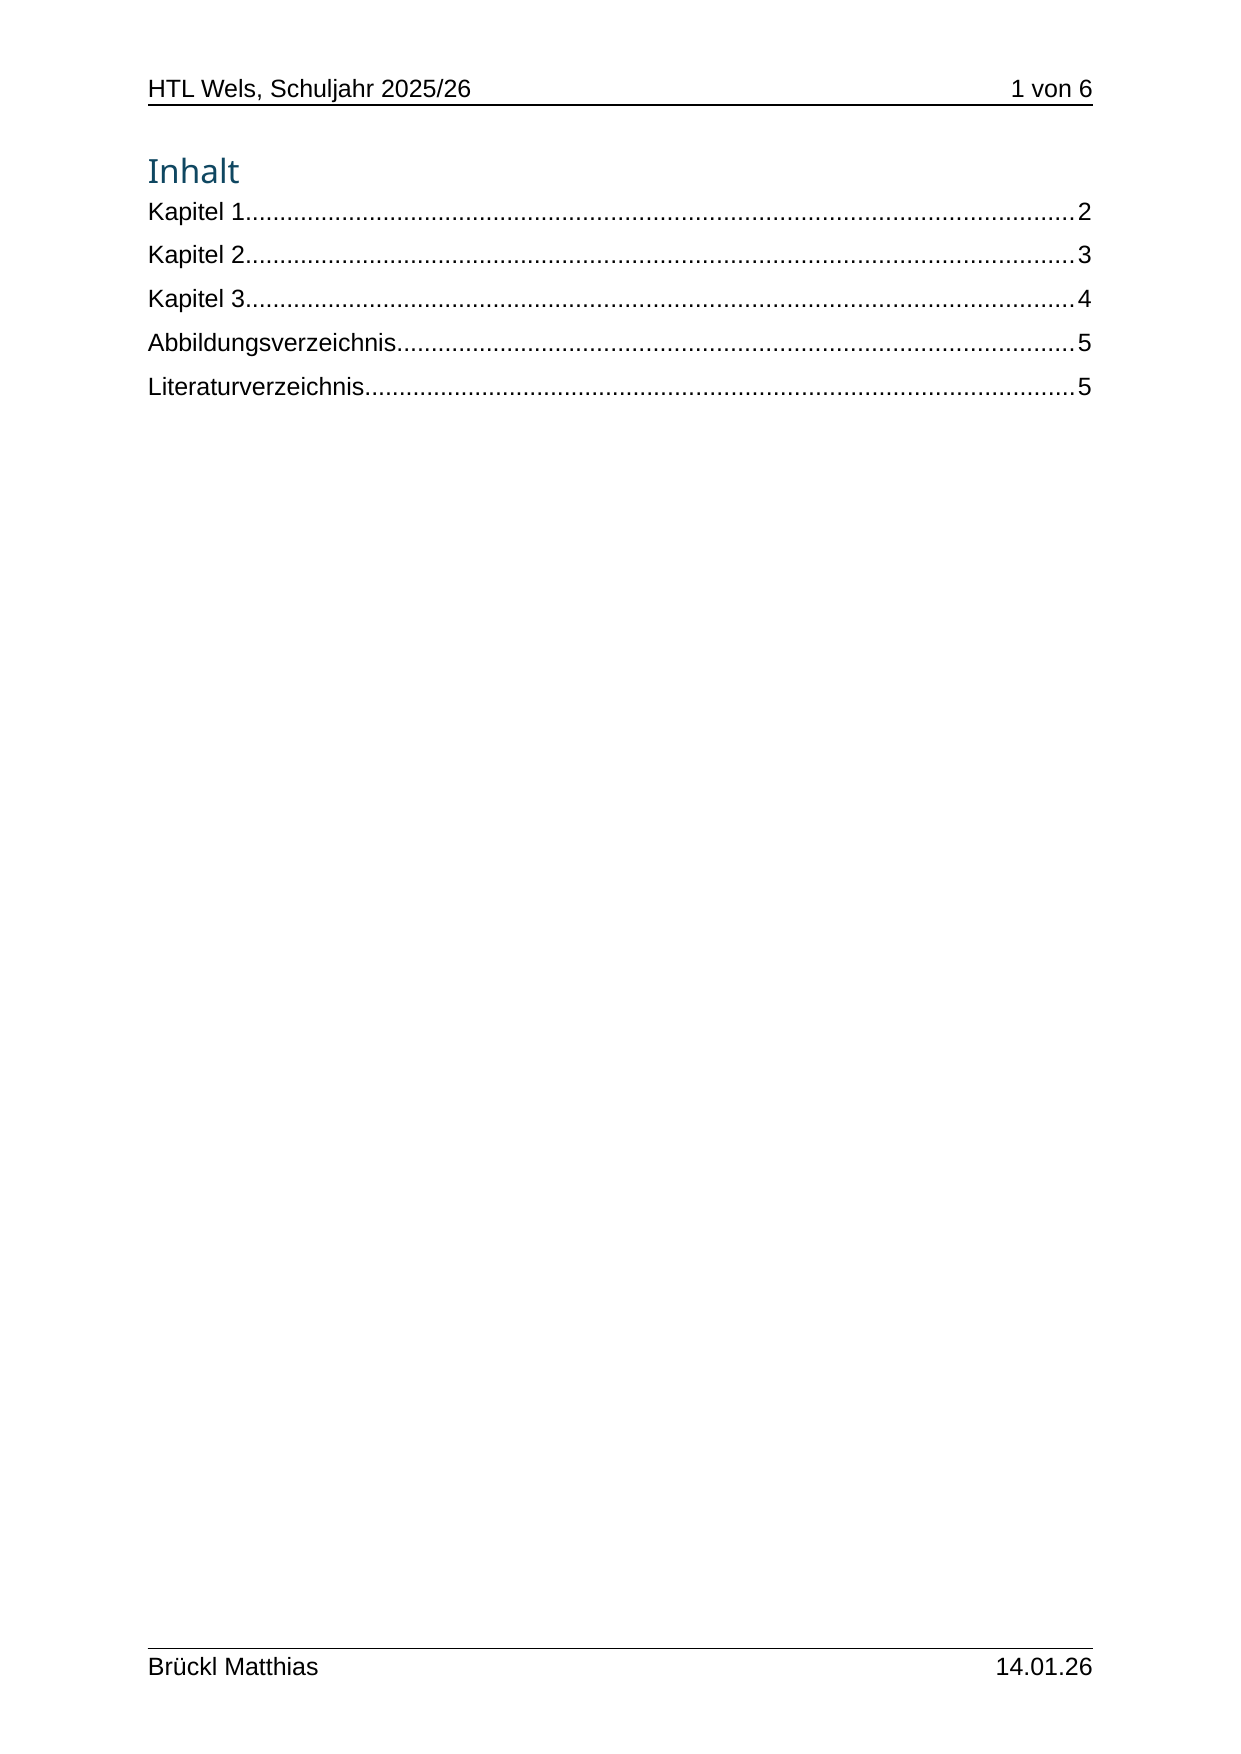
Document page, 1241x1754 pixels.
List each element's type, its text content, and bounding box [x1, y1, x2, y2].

subtitle Inhalt [148, 148, 1093, 193]
text Kapitel 1 2 [148, 197, 1093, 225]
text Literaturverzeichnis 5 [148, 372, 1093, 400]
text Kapitel 3 4 [148, 284, 1093, 313]
text Kapitel 2 3 [148, 240, 1093, 269]
text Abbildungsverzeichnis 5 [148, 328, 1093, 357]
